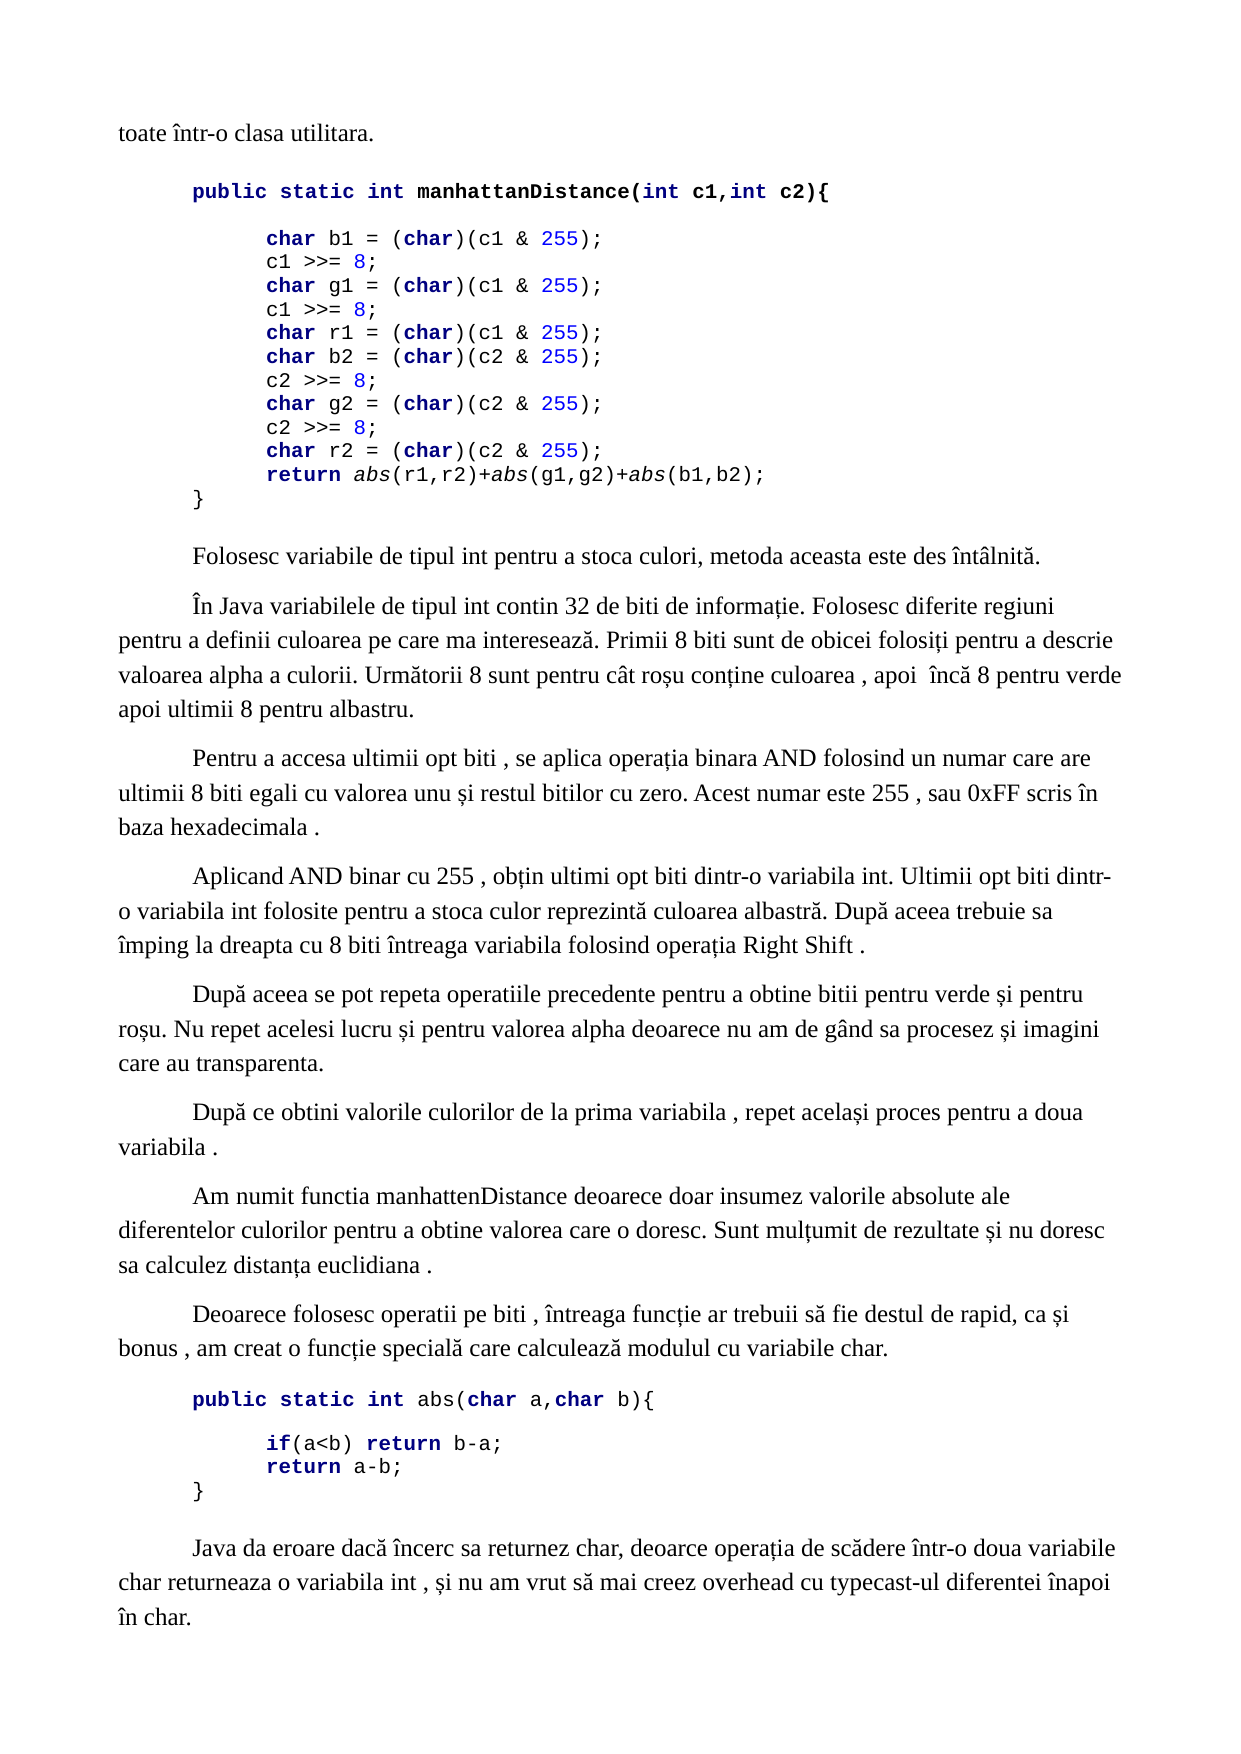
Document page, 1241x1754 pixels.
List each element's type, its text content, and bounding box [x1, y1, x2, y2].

text După ce obtini valorile culorilor de la prima variabila , repet același proces pentru a doua variabila . [118, 1097, 1122, 1161]
text char b2 = (char)(c2 & 255); [118, 346, 1122, 369]
text char b1 = (char)(c1 & 255); [118, 228, 1122, 251]
text char r1 = (char)(c1 & 255); [118, 322, 1122, 346]
text char g1 = (char)(c1 & 255); [118, 275, 1122, 299]
text Folosesc variabile de tipul int pentru a stoca culori, metoda aceasta este des întâlnită. [118, 541, 1122, 571]
text c2 >>= 8; [118, 369, 1122, 393]
text c1 >>= 8; [118, 251, 1122, 275]
text Aplicand AND binar cu 255 , obțin ultimi opt biti dintr-o variabila int. Ultimii opt biti dintr-o variabila int folosite pentru a stoca culor reprezintă culoarea albastră. După aceea trebuie sa împing la dreapta cu 8 biti întreaga variabila folosind operația Right Shift . [118, 861, 1122, 959]
text public static int abs(char a,char b){ [118, 1383, 1122, 1412]
text } [118, 488, 1122, 511]
text Deoarece folosesc operatii pe biti , întreaga funcție ar trebuii să fie destul de rapid, ca și bonus , am creat o funcție specială care calculează modulul cu variabile char. [118, 1299, 1122, 1362]
text În Java variabilele de tipul int contin 32 de biti de informație. Folosesc diferite regiuni pentru a definii culoarea pe care ma interesează. Primii 8 biti sunt de obicei folosiți pentru a descrie valoarea alpha a culorii. Următorii 8 sunt pentru cât roșu conține culoarea , apoi încă 8 pentru verde apoi ultimii 8 pentru albastru. [118, 591, 1122, 723]
text return abs(r1,r2)+abs(g1,g2)+abs(b1,b2); [118, 464, 1122, 488]
text public static int manhattanDistance(int c1,int c2){ [118, 167, 1122, 206]
text return a-b; [118, 1456, 1122, 1480]
text Am numit functia manhattenDistance deoarece doar insumez valorile absolute ale diferentelor culorilor pentru a obtine valorea care o doresc. Sunt mulțumit de rezultate și nu doresc sa calculez distanța euclidiana . [118, 1181, 1122, 1279]
text c2 >>= 8; [118, 417, 1122, 441]
text Pentru a accesa ultimii opt biti , se aplica operația binara AND folosind un numar care are ultimii 8 biti egali cu valorea unu și restul bitilor cu zero. Acest numar este 255 , sau 0xFF scris în baza hexadecimala . [118, 743, 1122, 841]
text char g2 = (char)(c2 & 255); [118, 393, 1122, 417]
text char r2 = (char)(c2 & 255); [118, 441, 1122, 464]
text Java da eroare dacă încerc sa returnez char, deoarce operația de scădere într-o doua variabile char returneaza o variabila int , și nu am vrut să mai creez overhead cu typecast-ul diferentei înapoi în char. [118, 1533, 1122, 1631]
text } [118, 1480, 1122, 1503]
text toate într-o clasa utilitara. [118, 118, 1122, 147]
text c1 >>= 8; [118, 299, 1122, 322]
text După aceea se pot repeta operatiile precedente pentru a obtine bitii pentru verde și pentru roșu. Nu repet acelesi lucru și pentru valorea alpha deoarece nu am de gând sa procesez și imagini care au transparenta. [118, 979, 1122, 1077]
text if(a<b) return b-a; [118, 1433, 1122, 1456]
